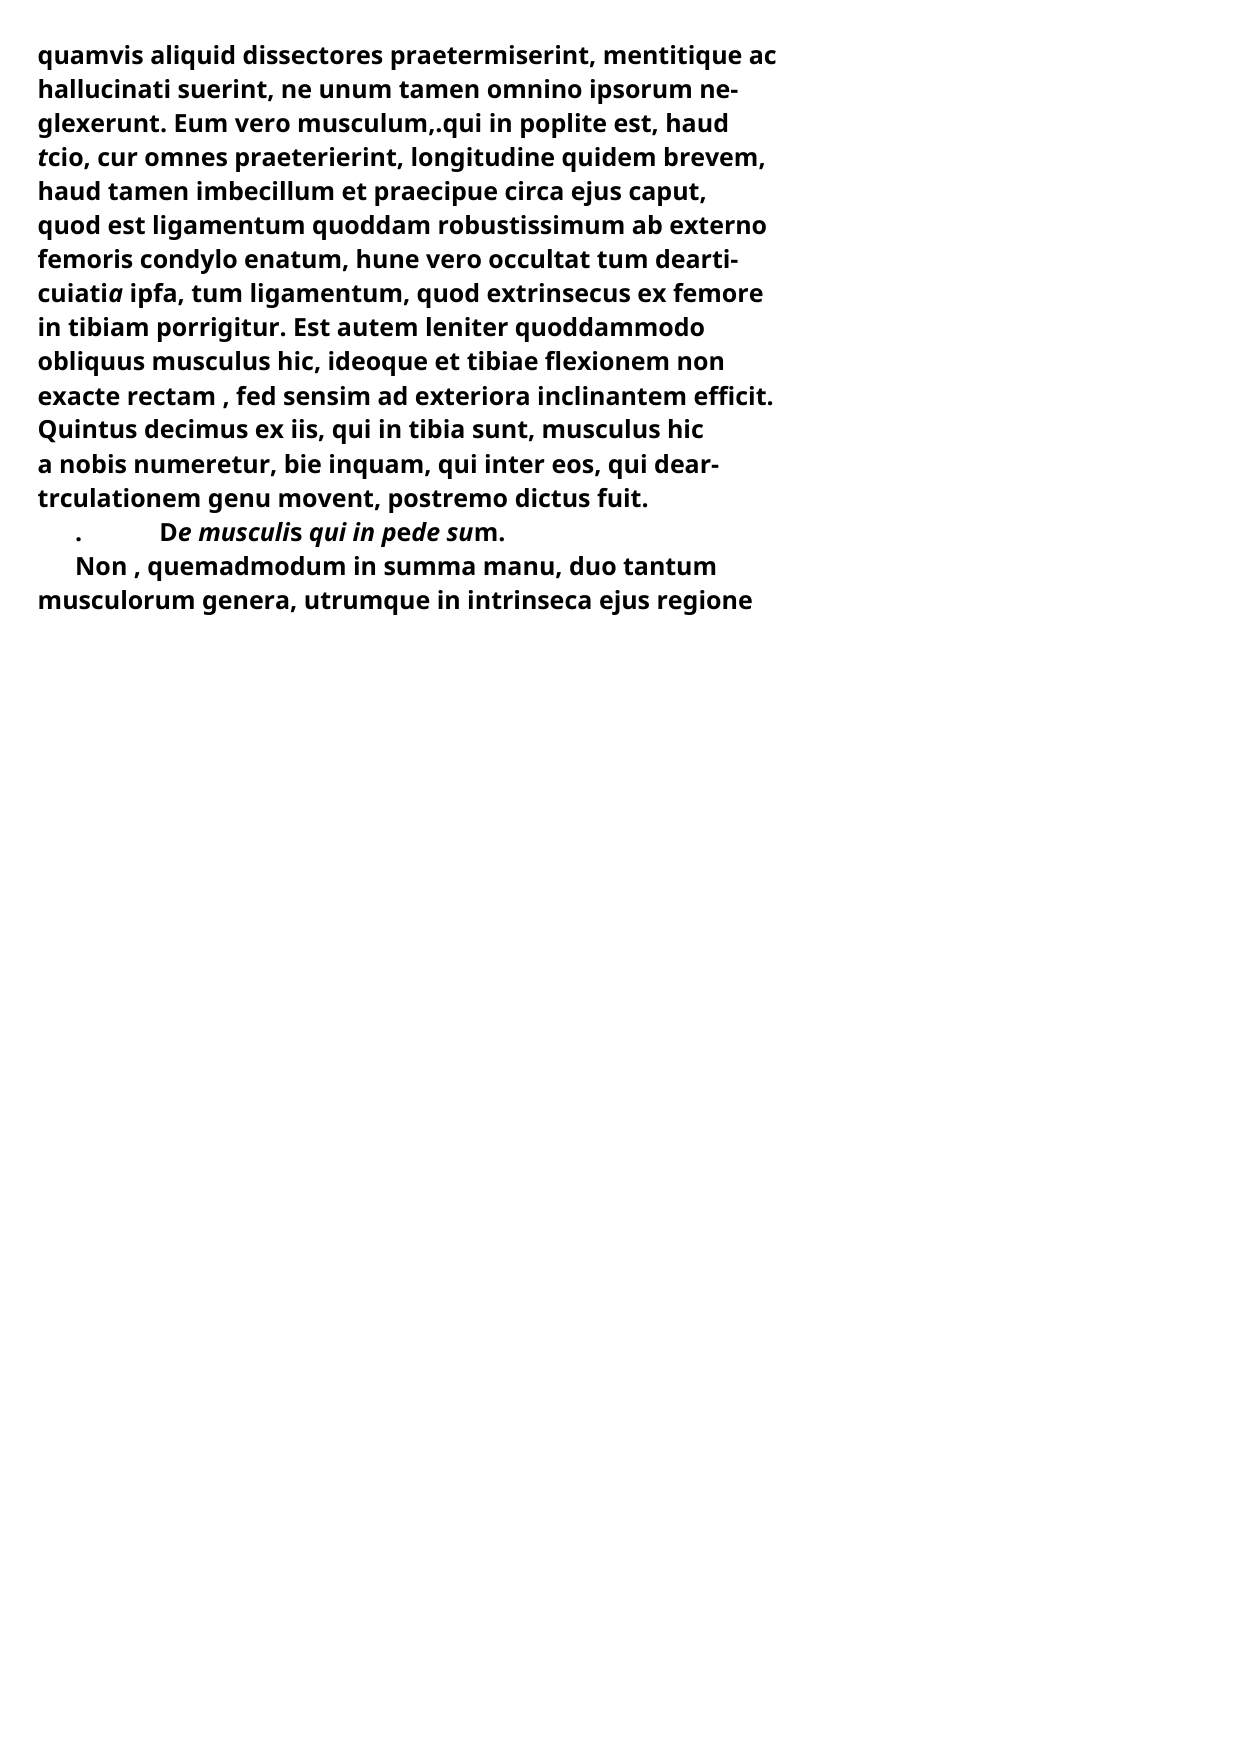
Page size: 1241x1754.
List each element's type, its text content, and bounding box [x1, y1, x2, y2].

text . De musculis qui in pede sum. [37, 514, 1203, 548]
text quamvis aliquid dissectores praetermiserint, mentitique ac hallucinati suerint, ne unum tamen omnino ipsorum ne- glexerunt. Eum vero musculum,.qui in poplite est, haud tcio, cur omnes praeterierint, longitudine quidem brevem, haud tamen imbecillum et praecipue circa ejus caput, quod est ligamentum quoddam robustissimum ab externo femoris condylo enatum, hune vero occultat tum dearti- cuiatia ipfa, tum ligamentum, quod extrinsecus ex femore in tibiam porrigitur. Est autem leniter quoddammodo obliquus musculus hic, ideoque et tibiae flexionem non exacte rectam , fed sensim ad exteriora inclinantem efficit. Quintus decimus ex iis, qui in tibia sunt, musculus hic a nobis numeretur, bie inquam, qui inter eos, qui dear- trculationem genu movent, postremo dictus fuit. [37, 37, 1203, 514]
text Non , quemadmodum in summa manu, duo tantum musculorum genera, utrumque in intrinseca ejus regione [37, 548, 1203, 617]
